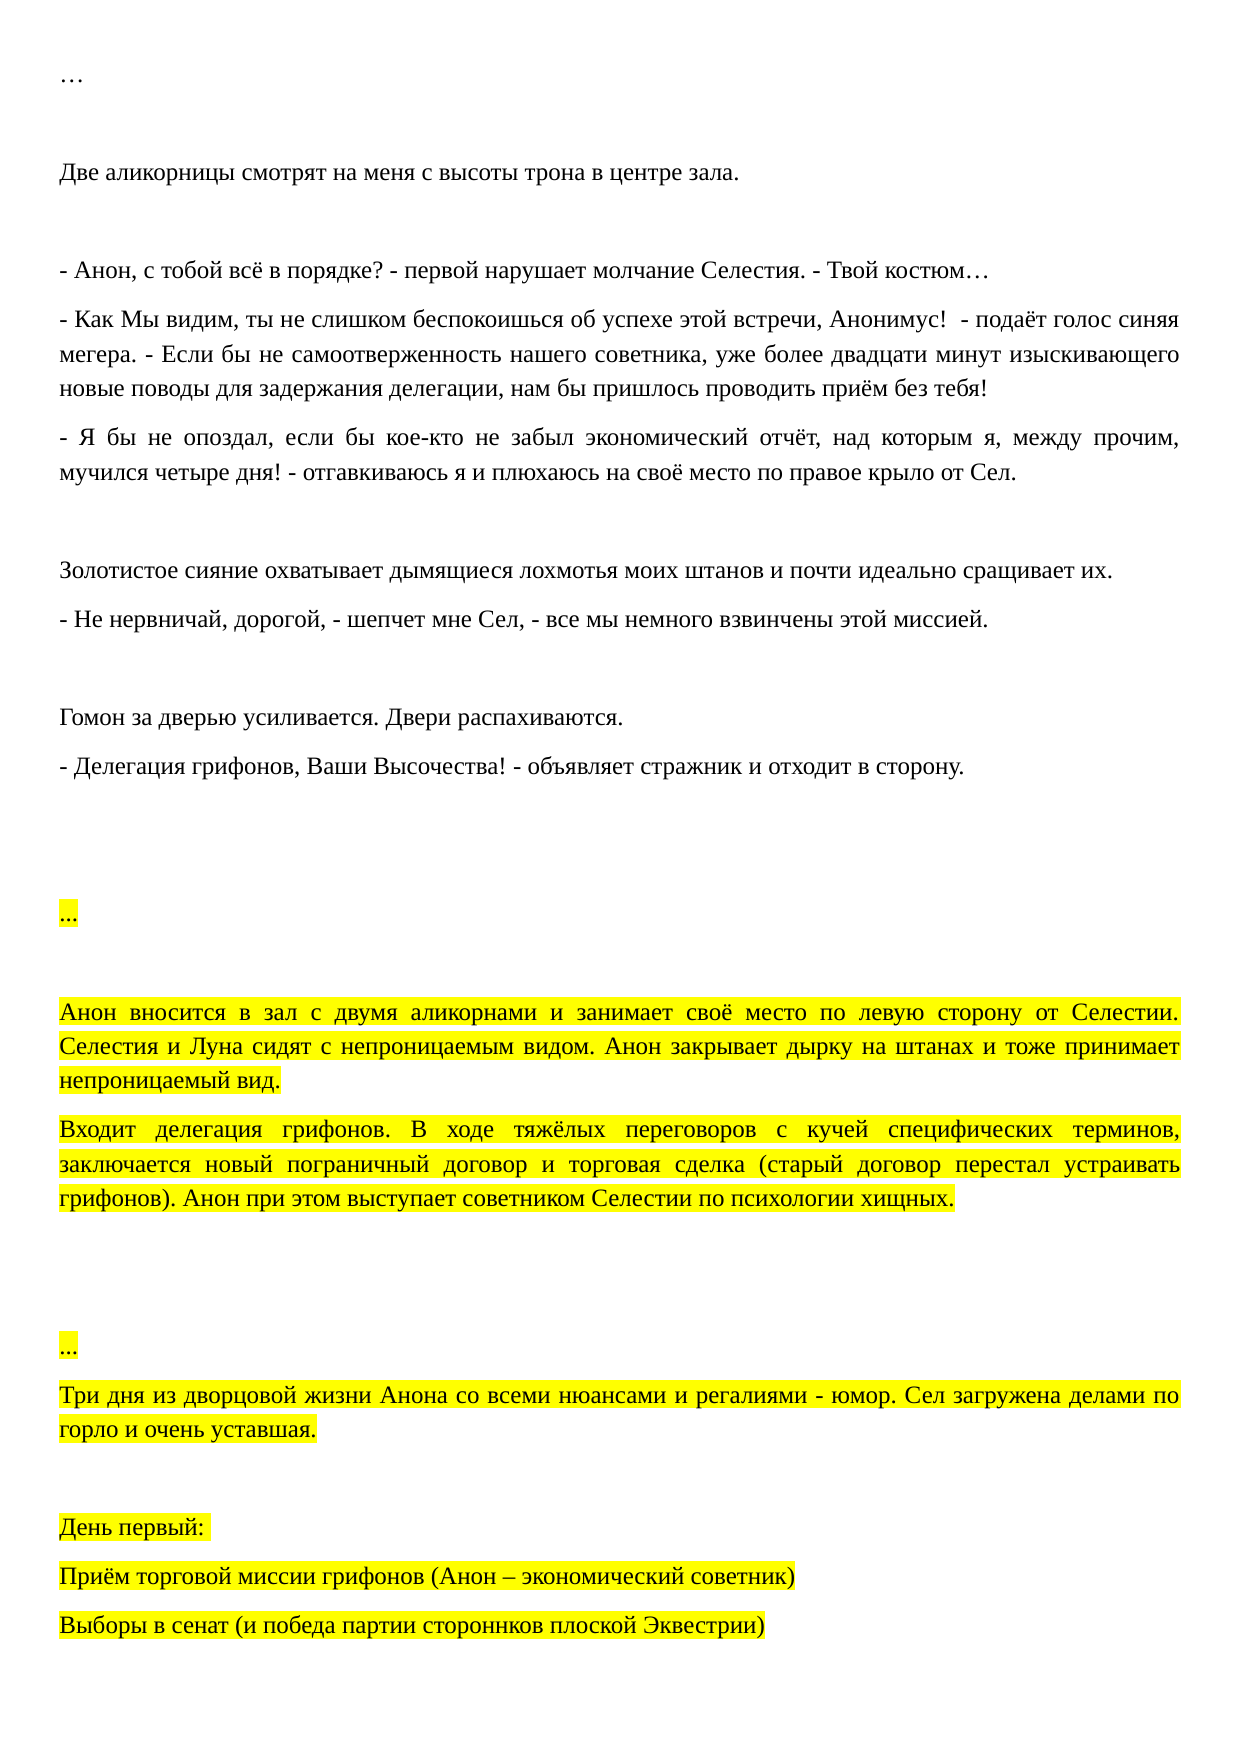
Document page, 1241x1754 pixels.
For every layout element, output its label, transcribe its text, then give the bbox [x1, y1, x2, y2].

text … [59, 59, 1181, 88]
text ... [59, 1331, 1181, 1359]
text - Как Мы видим, ты не слишком беспокоишься об успехе этой встречи, Анонимус! - подаёт голос синяя мегера. - Если бы не самоотверженность нашего советника, уже более двадцати минут изыскивающего новые поводы для задержания делегации, нам бы пришлось проводить приём без тебя! [59, 304, 1181, 402]
text Анон вносится в зал с двумя аликорнами и занимает своё место по левую сторону от Селестии. Селестия и Луна сидят с непроницаемым видом. Анон закрывает дырку на штанах и тоже принимает непроницаемый вид. [59, 997, 1181, 1094]
text - Я бы не опоздал, если бы кое-кто не забыл экономический отчёт, над которым я, между прочим, мучился четыре дня! - отгавкиваюсь я и плюхаюсь на своё место по правое крыло от Сел. [59, 422, 1181, 486]
text Гомон за дверью усиливается. Двери распахиваются. [59, 702, 1181, 731]
text Две аликорницы смотрят на меня с высоты трона в центре зала. [59, 157, 1181, 186]
text Выборы в сенат (и победа партии стороннков плоской Эквестрии) [59, 1611, 1181, 1639]
text День первый: [59, 1512, 1181, 1541]
text Входит делегация грифонов. В ходе тяжёлых переговоров с кучей специфических терминов, заключается новый пограничный договор и торговая сделка (старый договор перестал устраивать грифонов). Анон при этом выступает советником Селестии по психологии хищных. [59, 1114, 1181, 1212]
text - Анон, с тобой всё в порядке? - первой нарушает молчание Селестия. - Твой костюм… [59, 255, 1181, 284]
text - Не нервничай, дорогой, - шепчет мне Сел, - все мы немного взвинчены этой миссией. [59, 604, 1181, 633]
text - Делегация грифонов, Ваши Высочества! - объявляет стражник и отходит в сторону. [59, 751, 1181, 780]
text ... [59, 898, 1181, 927]
text Три дня из дворцовой жизни Анона со всеми нюансами и регалиями - юмор. Сел загружена делами по горло и очень уставшая. [59, 1380, 1181, 1443]
text Золотистое сияние охватывает дымящиеся лохмотья моих штанов и почти идеально сращивает их. [59, 555, 1181, 584]
text Приём торговой миссии грифонов (Анон – экономический советник) [59, 1561, 1181, 1590]
